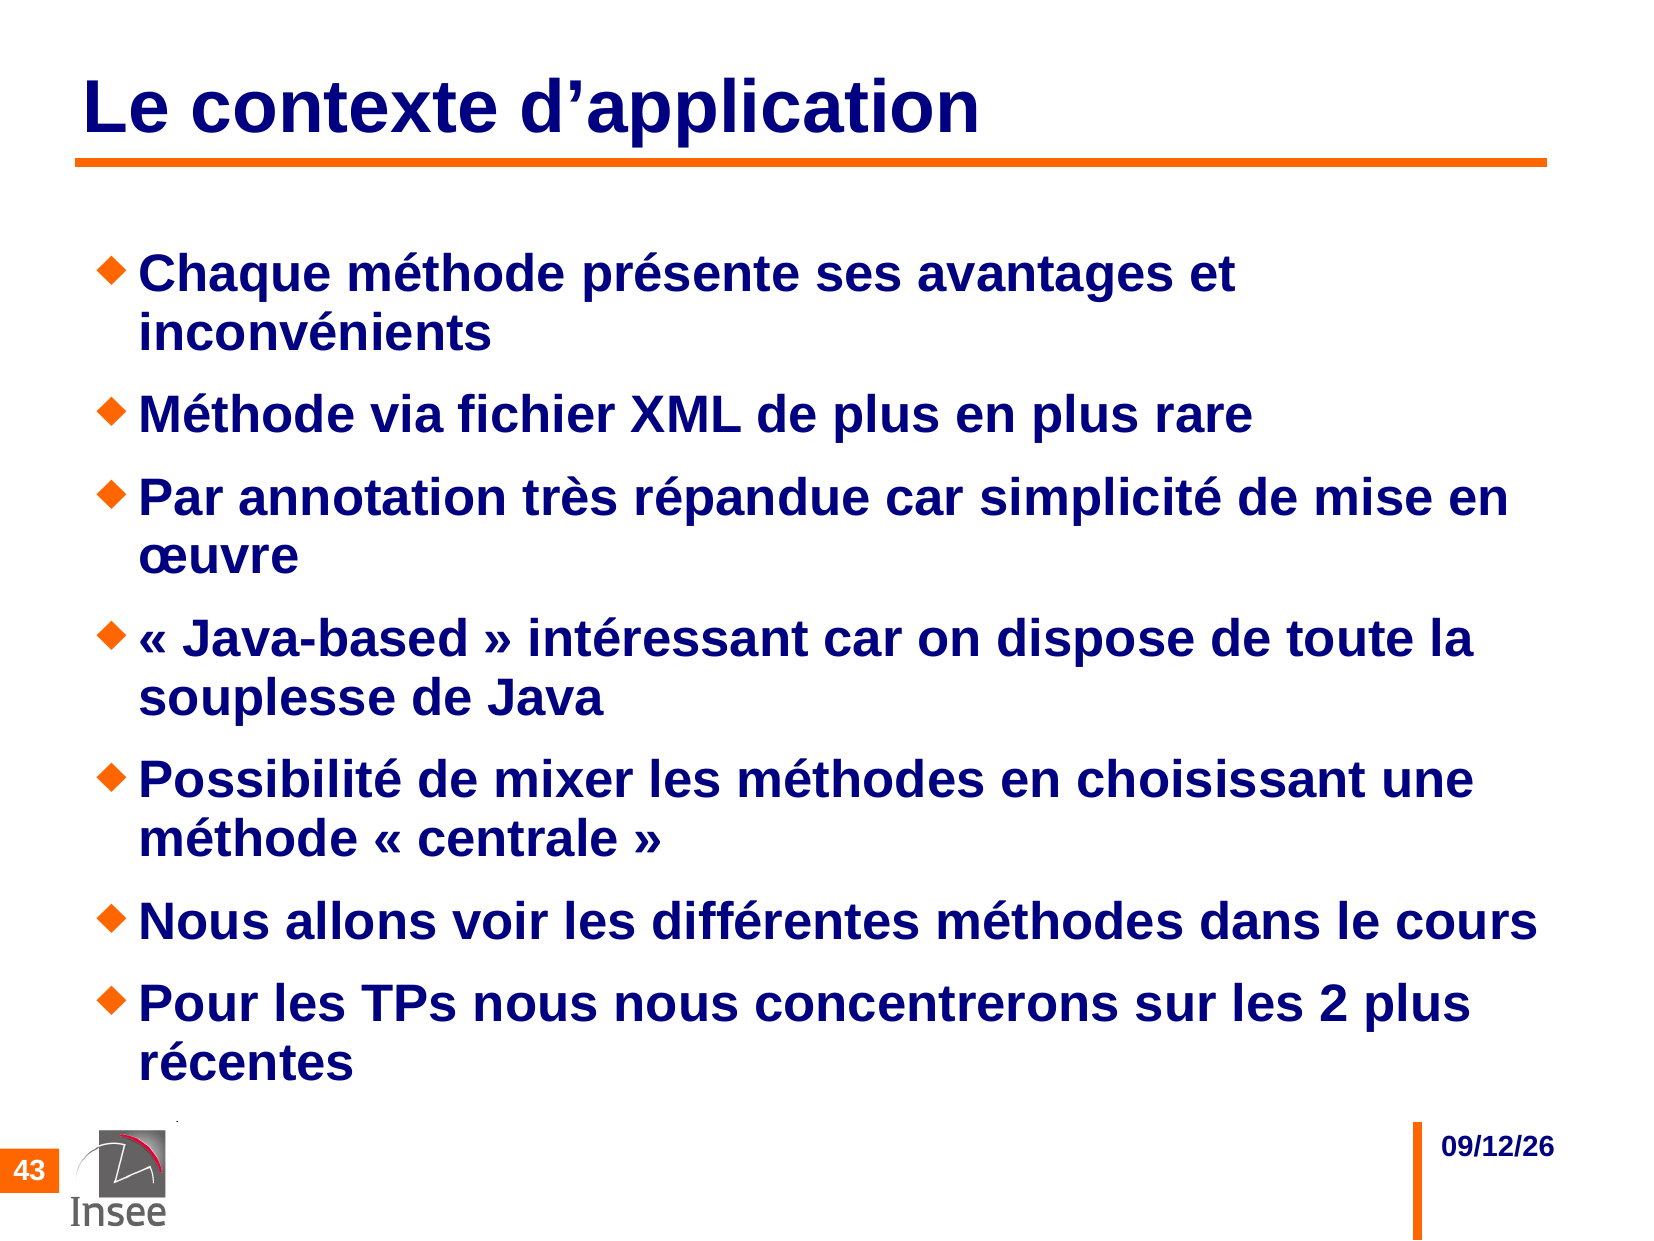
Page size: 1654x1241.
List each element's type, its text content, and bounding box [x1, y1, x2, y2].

title Le contexte d’application [82, 49, 1619, 163]
list Chaque méthode présente ses avantages et inconvénients Méthode via fichier XML de plus en plus rare Par annotation très répandue car simplicité de mise en œuvre « Java-based » intéressant car on dispose de toute la souplesse de Java Possibilité de mixer les méthodes en choisissant une méthode « centrale » Nous allons voir les différentes méthodes dans le cours Pour les TPs nous nous concentrerons sur les 2 plus récentes [82, 243, 1571, 1094]
picture [62, 1121, 178, 1241]
